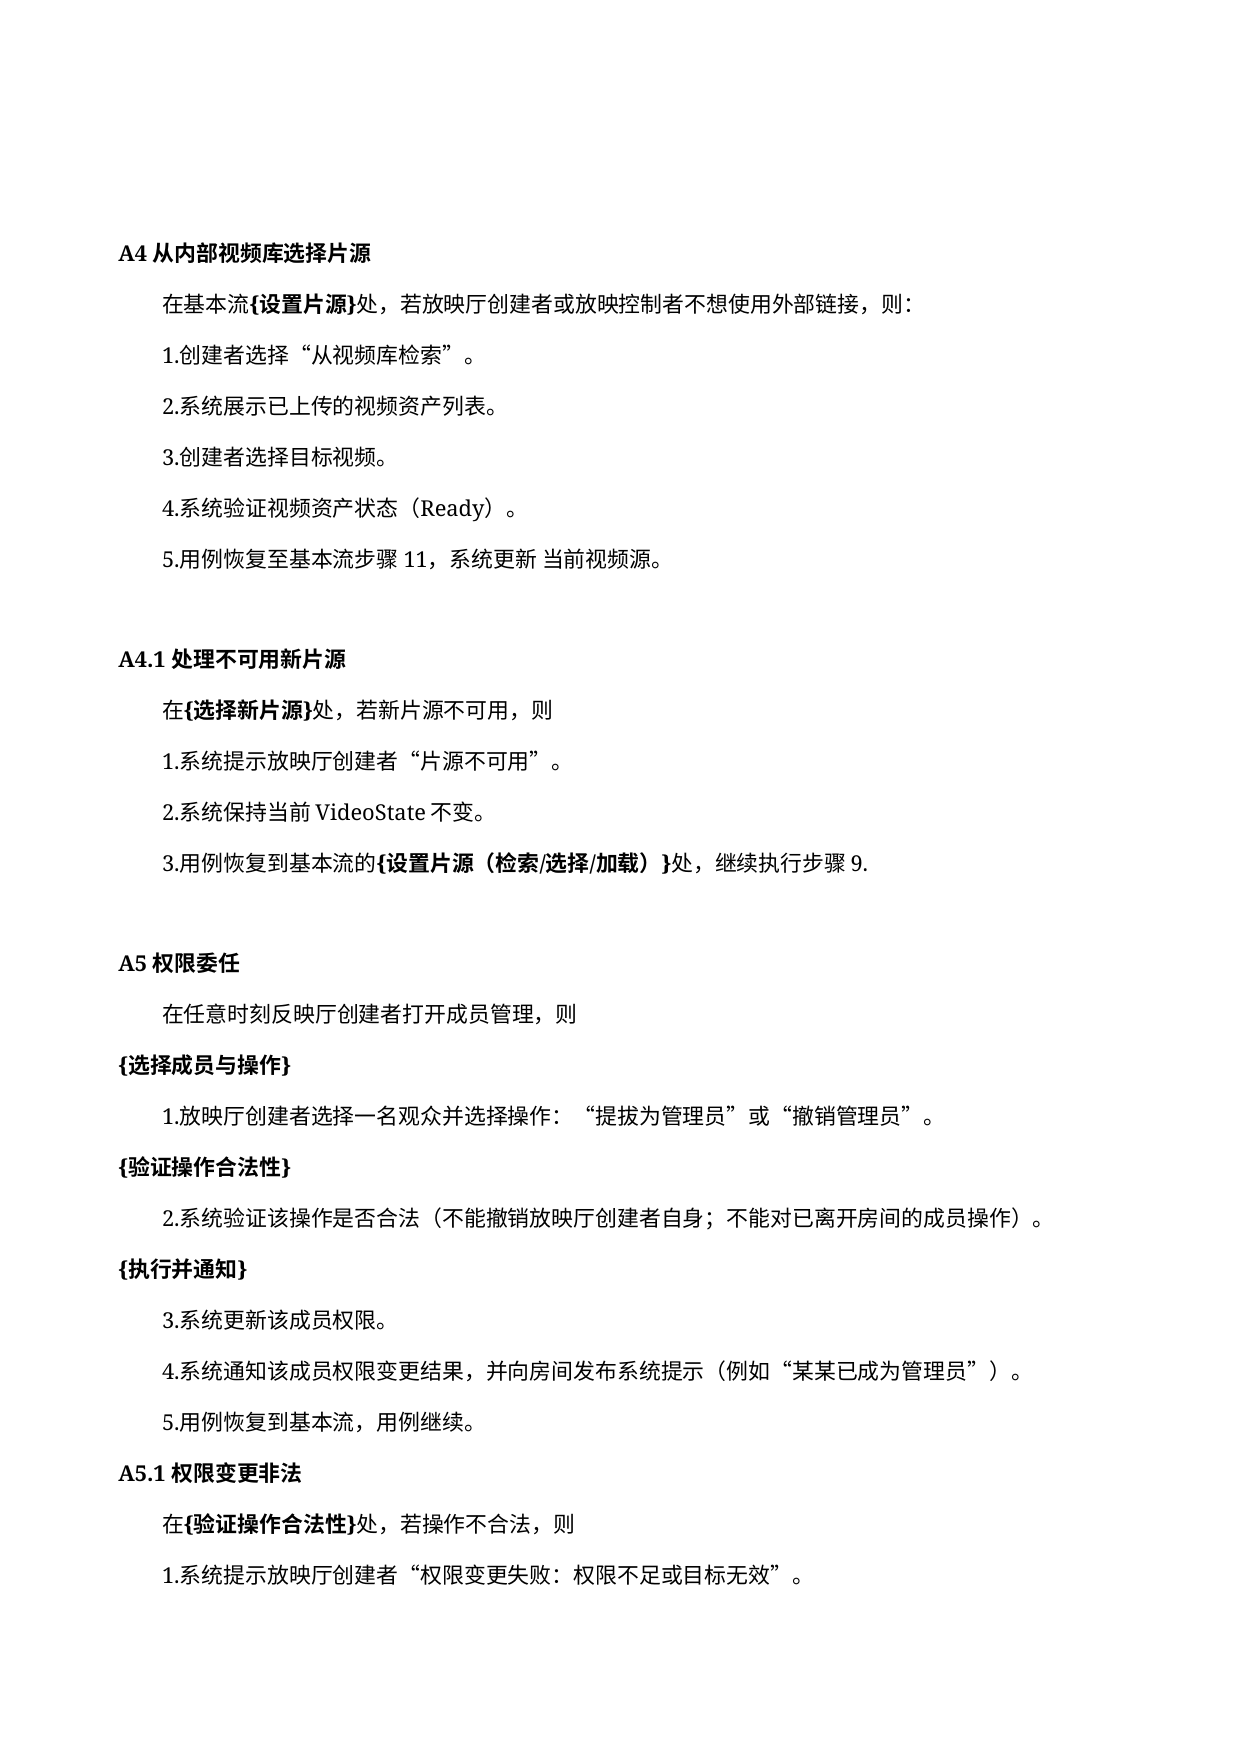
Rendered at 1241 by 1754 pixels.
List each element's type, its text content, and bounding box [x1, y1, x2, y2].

text 1.放映厅创建者选择一名观众并选择操作：“提拔为管理员”或“撤销管理员”。 [118, 1099, 1122, 1131]
text 4.系统通知该成员权限变更结果，并向房间发布系统提示（例如“某某已成为管理员”）。 [118, 1354, 1122, 1386]
text A4 从内部视频库选择片源 [118, 236, 1122, 268]
text {选择成员与操作} [118, 1048, 1122, 1080]
text 1.系统提示放映厅创建者“片源不可用”。 [118, 744, 1122, 776]
text 在基本流{设置片源}处，若放映厅创建者或放映控制者不想使用外部链接，则： [118, 287, 1122, 319]
text 在任意时刻反映厅创建者打开成员管理，则 [118, 997, 1122, 1029]
text {验证操作合法性} [118, 1150, 1122, 1182]
text 在{选择新片源}处，若新片源不可用，则 [118, 693, 1122, 725]
text 3.系统更新该成员权限。 [118, 1303, 1122, 1335]
text A4.1 处理不可用新片源 [118, 642, 1122, 674]
text 2.系统保持当前VideoState不变。 [118, 795, 1122, 827]
text 3.创建者选择目标视频。 [118, 440, 1122, 472]
text 2.系统展示已上传的视频资产列表。 [118, 389, 1122, 421]
text 2.系统验证该操作是否合法（不能撤销放映厅创建者自身；不能对已离开房间的成员操作）。 [118, 1201, 1122, 1233]
text 1.系统提示放映厅创建者“权限变更失败：权限不足或目标无效”。 [118, 1558, 1122, 1590]
text A5 权限委任 [118, 946, 1122, 978]
text 在{验证操作合法性}处，若操作不合法，则 [118, 1507, 1122, 1539]
text {执行并通知} [118, 1252, 1122, 1284]
text 4.系统验证视频资产状态（Ready）。 [118, 491, 1122, 523]
text 3.用例恢复到基本流的{设置片源（检索/选择/加载）}处，继续执行步骤9. [118, 846, 1122, 878]
text 5.用例恢复至基本流步骤 11，系统更新 当前视频源。 [118, 542, 1122, 574]
text A5.1 权限变更非法 [118, 1456, 1122, 1488]
text 5.用例恢复到基本流，用例继续。 [118, 1405, 1122, 1437]
text 1.创建者选择“从视频库检索”。 [118, 338, 1122, 370]
